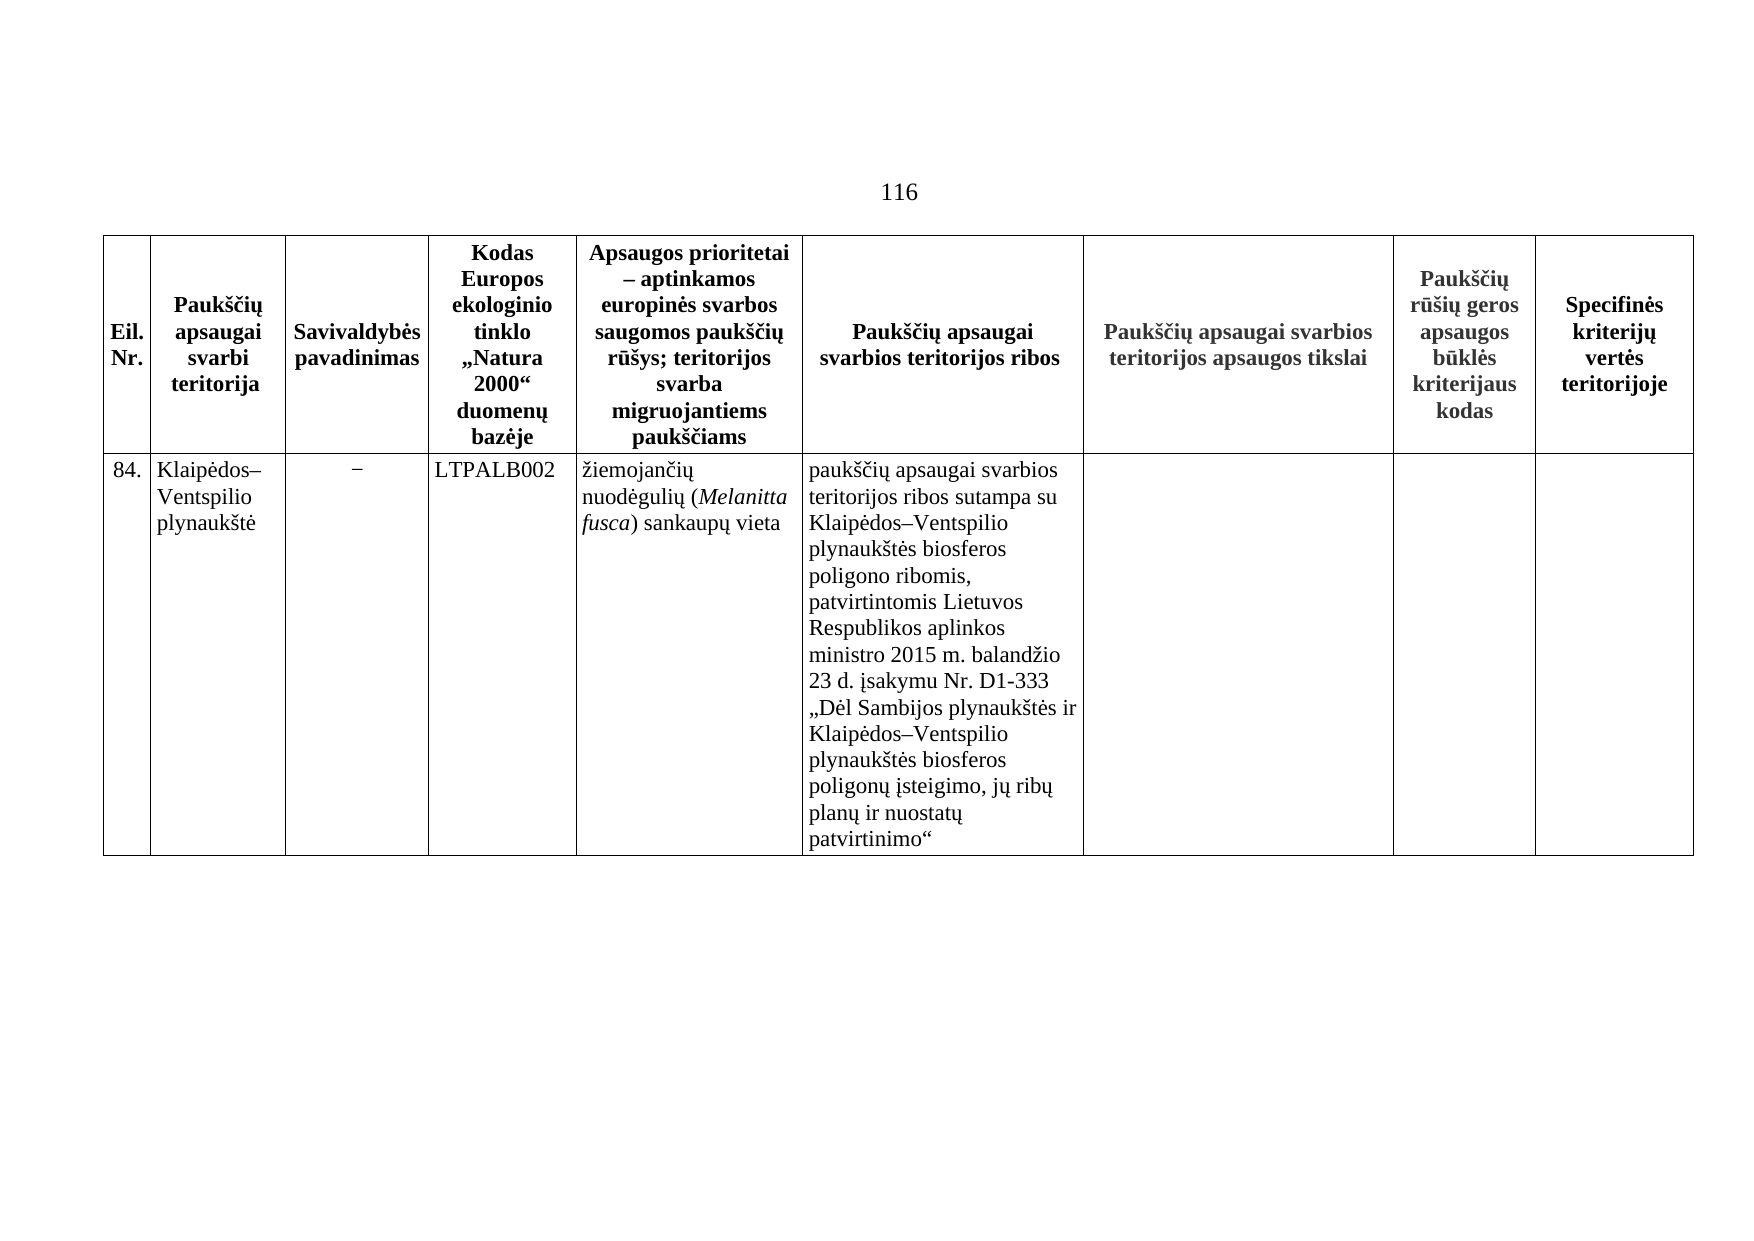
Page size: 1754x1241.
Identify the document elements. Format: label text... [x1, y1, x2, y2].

table_cell [1394, 454, 1535, 854]
table_header Paukščių rūšių geros apsaugos būklės kriterijaus kodas [1394, 236, 1535, 452]
table_header Apsaugos prioritetai – aptinkamos europinės svarbos saugomos paukščių rūšys; teritorijos svarba migruojantiems paukščiams [577, 236, 802, 452]
table_cell paukščių apsaugai svarbios teritorijos ribos sutampa su Klaipėdos–Ventspilio plynaukštės biosferos poligono ribomis, patvirtintomis Lietuvos Respublikos aplinkos ministro 2015 m. balandžio 23 d. įsakymu Nr. D1-333 „Dėl Sambijos plynaukštės ir Klaipėdos–Ventspilio plynaukštės biosferos poligonų įsteigimo, jų ribų planų ir nuostatų patvirtinimo“ [803, 454, 1083, 854]
table_cell − [286, 454, 428, 854]
table_cell žiemojančių nuodėgulių (Melanitta fusca) sankaupų vieta [577, 454, 802, 854]
table_cell [1084, 454, 1393, 854]
table_header Eil. Nr. [104, 236, 150, 452]
table_cell LTPALB002 [429, 454, 576, 854]
table_header Paukščių apsaugai svarbios teritorijos apsaugos tikslai [1084, 236, 1393, 452]
table_header Paukščių apsaugai svarbios teritorijos ribos [803, 236, 1083, 452]
table_header Specifinės kriterijų vertės teritorijoje [1536, 236, 1693, 452]
table_cell 84. [104, 454, 150, 854]
table_header Savivaldybės pavadinimas [286, 236, 428, 452]
table_cell [1536, 454, 1693, 854]
table_cell Klaipėdos–Ventspilio plynaukštė [151, 454, 285, 854]
table_header Paukščių apsaugai svarbi teritorija [151, 236, 285, 452]
table_header Kodas Europos ekologinio tinklo „Natura 2000“ duomenų bazėje [429, 236, 576, 452]
